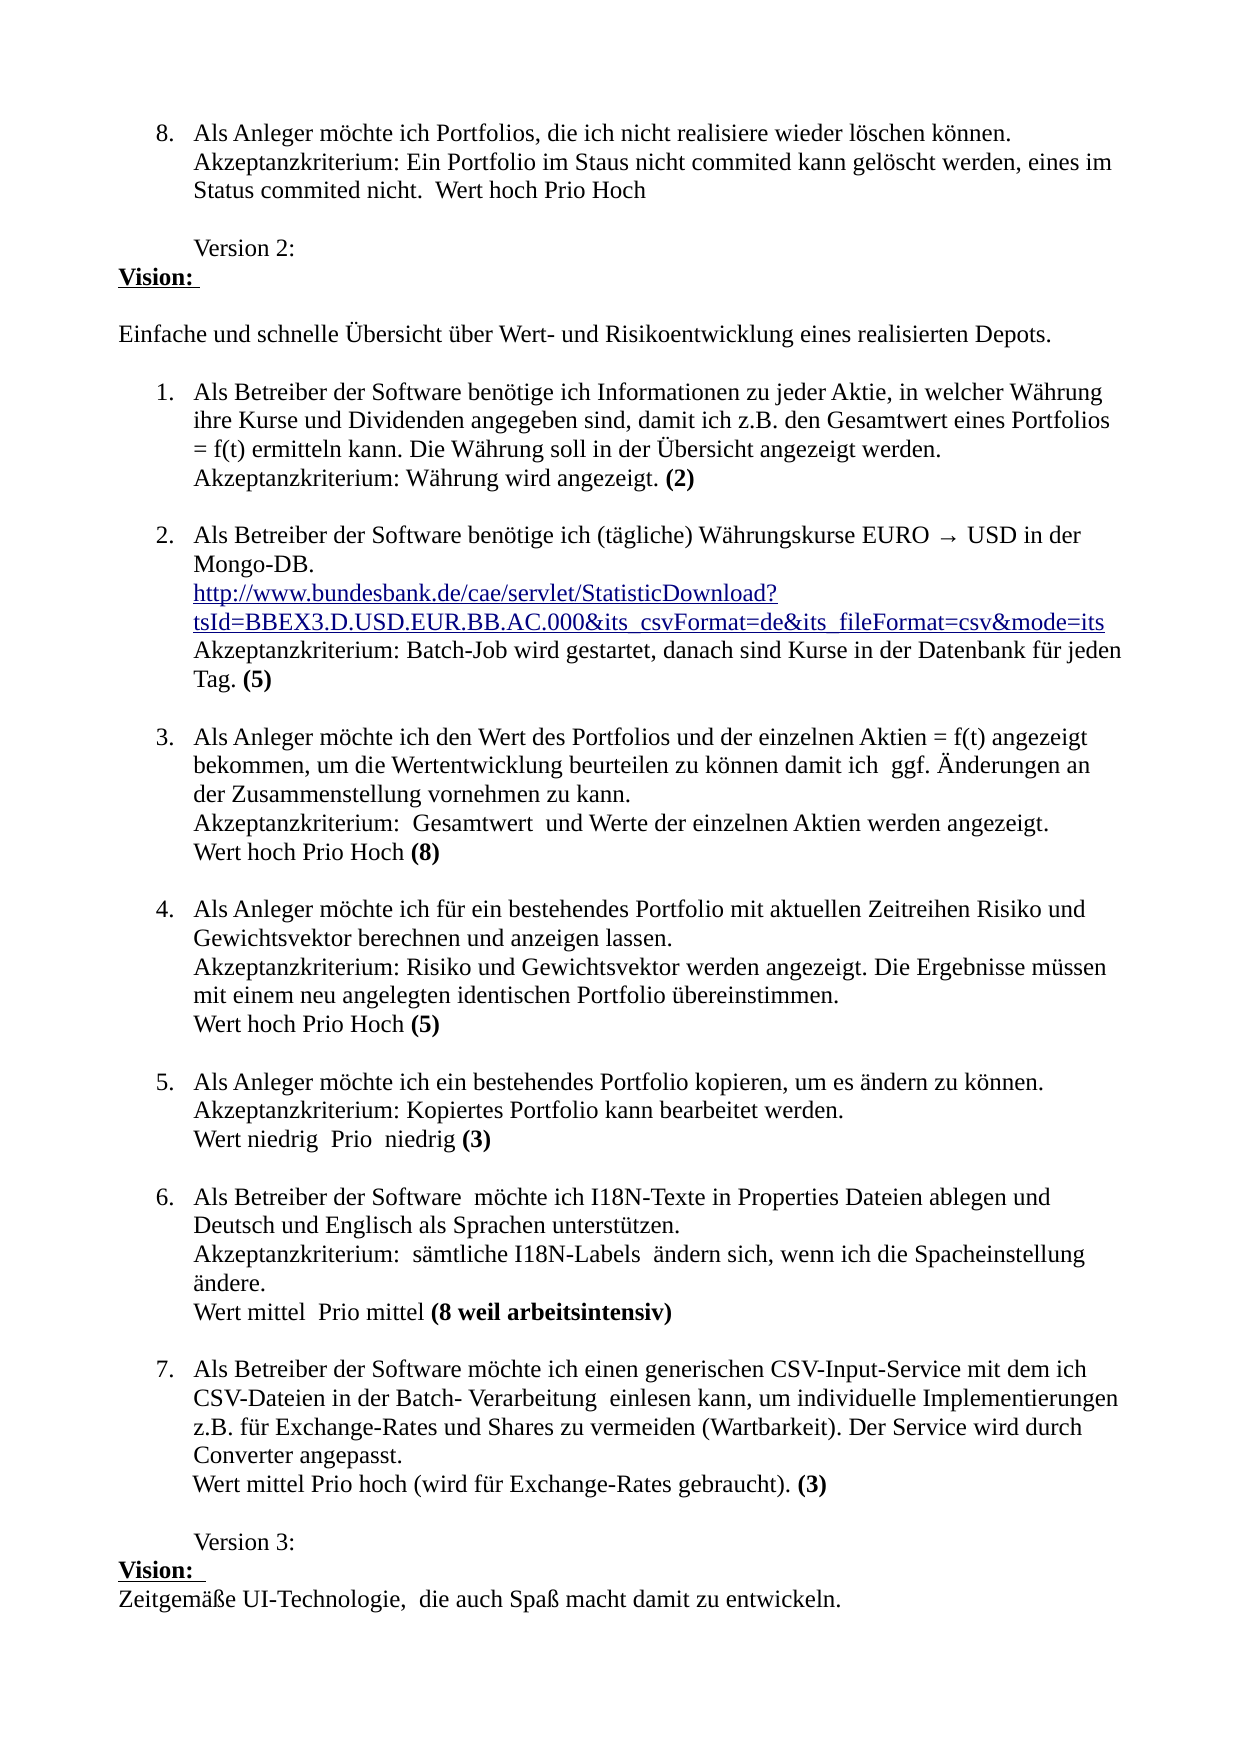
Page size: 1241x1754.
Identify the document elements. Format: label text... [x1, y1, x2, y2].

list Als Anleger möchte ich ein bestehendes Portfolio kopieren, um es ändern zu können. [156, 1067, 1122, 1096]
list http://www.bundesbank.de/cae/servlet/StatisticDownload?tsId=BBEX3.D.USD.EUR.BB.AC.000&its_csvFormat=de&its_fileFormat=csv&mode=its [156, 578, 1122, 636]
text Vision: [118, 262, 1122, 291]
list Version 2: [156, 233, 1122, 262]
list Akzeptanzkriterium: sämtliche I18N-Labels ändern sich, wenn ich die Spacheinstellung ändere. [156, 1239, 1122, 1297]
list Als Anleger möchte ich Portfolios, die ich nicht realisiere wieder löschen können. [156, 118, 1122, 147]
list Wert hoch Prio Hoch (8) [156, 837, 1122, 866]
list Version 3: [156, 1527, 1122, 1556]
list Als Betreiber der Software möchte ich einen generischen CSV-Input-Service mit dem ich CSV-Dateien in der Batch- Verarbeitung einlesen kann, um individuelle Implementierungen z.B. für Exchange-Rates und Shares zu vermeiden (Wartbarkeit). Der Service wird durch Converter angepasst. [156, 1354, 1122, 1469]
list Akzeptanzkriterium: Kopiertes Portfolio kann bearbeitet werden. [156, 1096, 1122, 1124]
list Als Betreiber der Software benötige ich (tägliche) Währungskurse EURO → USD in der Mongo-DB. [156, 521, 1122, 578]
list Als Anleger möchte ich den Wert des Portfolios und der einzelnen Aktien = f(t) angezeigt bekommen, um die Wertentwicklung beurteilen zu können damit ich ggf. Änderungen an der Zusammenstellung vornehmen zu kann. [156, 722, 1122, 808]
list Wert hoch Prio Hoch (5) [156, 1009, 1122, 1038]
list Als Betreiber der Software benötige ich Informationen zu jeder Aktie, in welcher Währung ihre Kurse und Dividenden angegeben sind, damit ich z.B. den Gesamtwert eines Portfolios = f(t) ermitteln kann. Die Währung soll in der Übersicht angezeigt werden. [156, 377, 1122, 463]
list Wert niedrig Prio niedrig (3) [156, 1124, 1122, 1153]
list Akzeptanzkriterium: Währung wird angezeigt. (2) [156, 463, 1122, 492]
list Akzeptanzkriterium: Risiko und Gewichtsvektor werden angezeigt. Die Ergebnisse müssen mit einem neu angelegten identischen Portfolio übereinstimmen. [156, 952, 1122, 1009]
text Vision: [118, 1556, 1122, 1584]
list Wert mittel Prio mittel (8 weil arbeitsintensiv) [156, 1297, 1122, 1326]
list Akzeptanzkriterium: Batch-Job wird gestartet, danach sind Kurse in der Datenbank für jeden Tag. (5) [156, 636, 1122, 693]
list Akzeptanzkriterium: Ein Portfolio im Staus nicht commited kann gelöscht werden, eines im Status commited nicht. Wert hoch Prio Hoch [156, 147, 1122, 204]
text Einfache und schnelle Übersicht über Wert- und Risikoentwicklung eines realisierten Depots. [118, 319, 1122, 348]
list Als Betreiber der Software möchte ich I18N-Texte in Properties Dateien ablegen und Deutsch und Englisch als Sprachen unterstützen. [156, 1182, 1122, 1239]
text Wert mittel Prio hoch (wird für Exchange-Rates gebraucht). (3) [118, 1469, 1122, 1498]
list Akzeptanzkriterium: Gesamtwert und Werte der einzelnen Aktien werden angezeigt. [156, 808, 1122, 837]
text Zeitgemäße UI-Technologie, die auch Spaß macht damit zu entwickeln. [118, 1584, 1122, 1613]
list Als Anleger möchte ich für ein bestehendes Portfolio mit aktuellen Zeitreihen Risiko und Gewichtsvektor berechnen und anzeigen lassen. [156, 894, 1122, 952]
